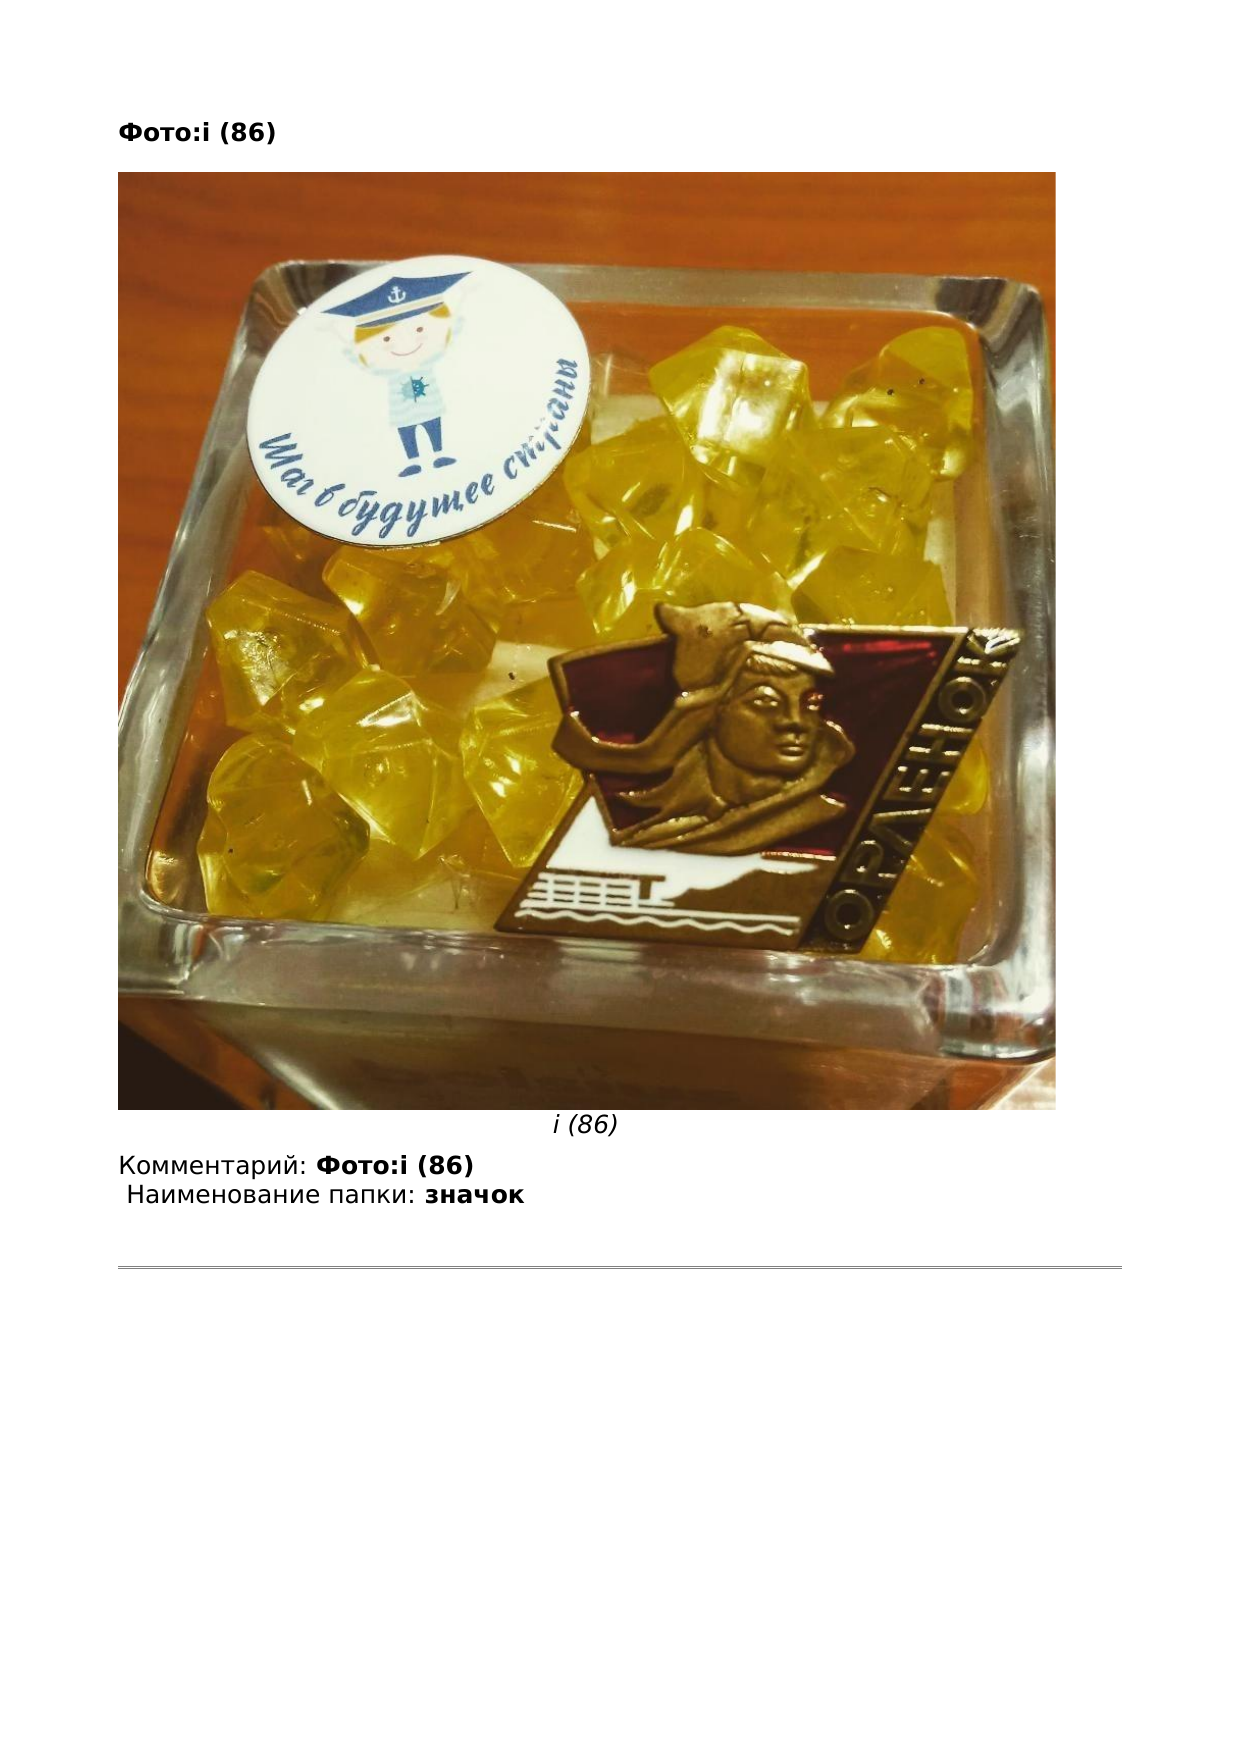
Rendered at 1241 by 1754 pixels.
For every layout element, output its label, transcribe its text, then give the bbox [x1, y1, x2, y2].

text Комментарий: Фото:i (86) Наименование папки: значок [118, 1151, 1122, 1239]
picture [118, 172, 1056, 1110]
subtitle Фото:i (86) [118, 118, 1122, 147]
text i (86) [118, 1110, 1056, 1139]
